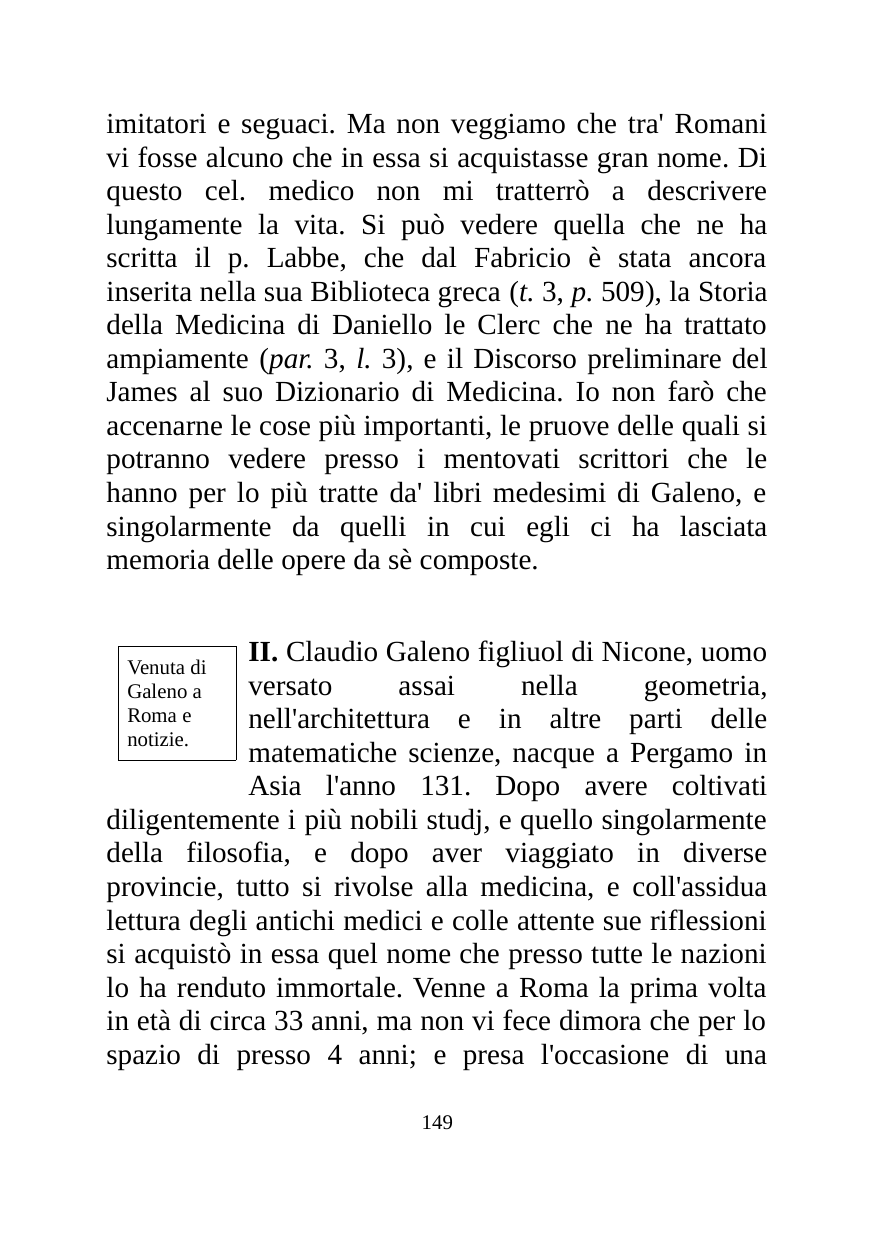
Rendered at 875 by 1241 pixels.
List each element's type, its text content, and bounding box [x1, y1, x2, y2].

text II. Claudio Galeno figliuol di Nicone, uomo versato assai nella geometria, nell'architettura e in altre parti delle matematiche scienze, nacque a Pergamo in Asia l'anno 131. Dopo avere coltivati diligentemente i più nobili studj, e quello singolarmente della filosofia, e dopo aver viaggiato in diverse provincie, tutto si rivolse alla medicina, e coll'assidua lettura degli antichi medici e colle attente sue riflessioni si acquistò in essa quel nome che presso tutte le nazioni lo ha renduto immortale. Venne a Roma la prima volta in età di circa 33 anni, ma non vi fece dimora che per lo spazio di presso 4 anni; e presa l'occasione di una [106, 634, 768, 1070]
text imitatori e seguaci. Ma non veggiamo che tra' Romani vi fosse alcuno che in essa si acquistasse gran nome. Di questo cel. medico non mi tratterrò a descrivere lungamente la vita. Si può vedere quella che ne ha scritta il p. Labbe, che dal Fabricio è stata ancora inserita nella sua Biblioteca greca (t. 3, p. 509), la Storia della Medicina di Daniello le Clerc che ne ha trattato ampiamente (par. 3, l. 3), e il Discorso preliminare del James al suo Dizionario di Medicina. Io non farò che accenarne le cose più importanti, le pruove delle quali si potranno vedere presso i mentovati scrittori che le hanno per lo più tratte da' libri medesimi di Galeno, e singolarmente da quelli in cui egli ci ha lasciata memoria delle opere da sè composte. [106, 106, 768, 576]
text Venuta di Galeno a Roma e notizie. [127, 655, 227, 751]
